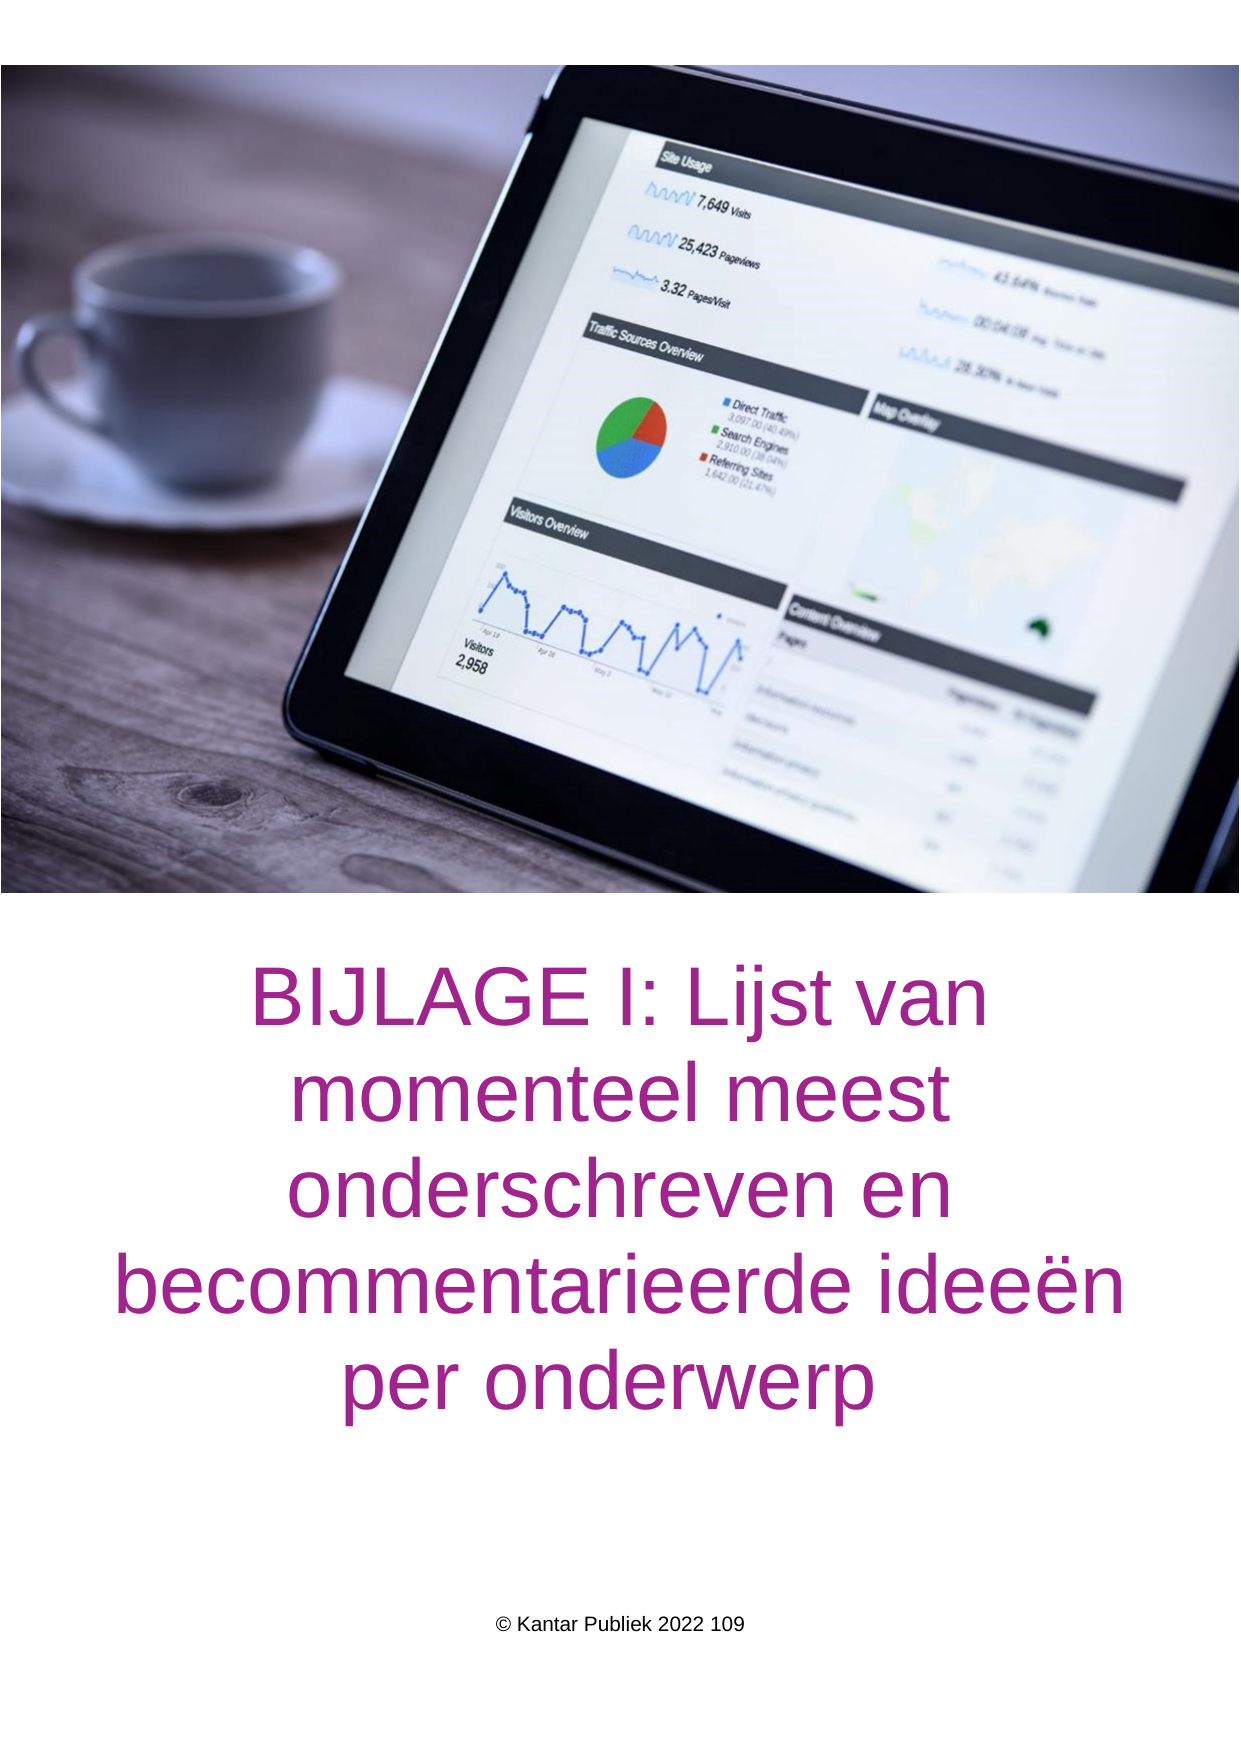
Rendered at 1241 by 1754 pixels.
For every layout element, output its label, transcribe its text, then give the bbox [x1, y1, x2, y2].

picture [1, 65, 1239, 893]
subtitle BIJLAGE I: Lijst van momenteel meest onderschreven en becommentarieerde ideeën per onderwerp [88, 948, 1152, 1427]
